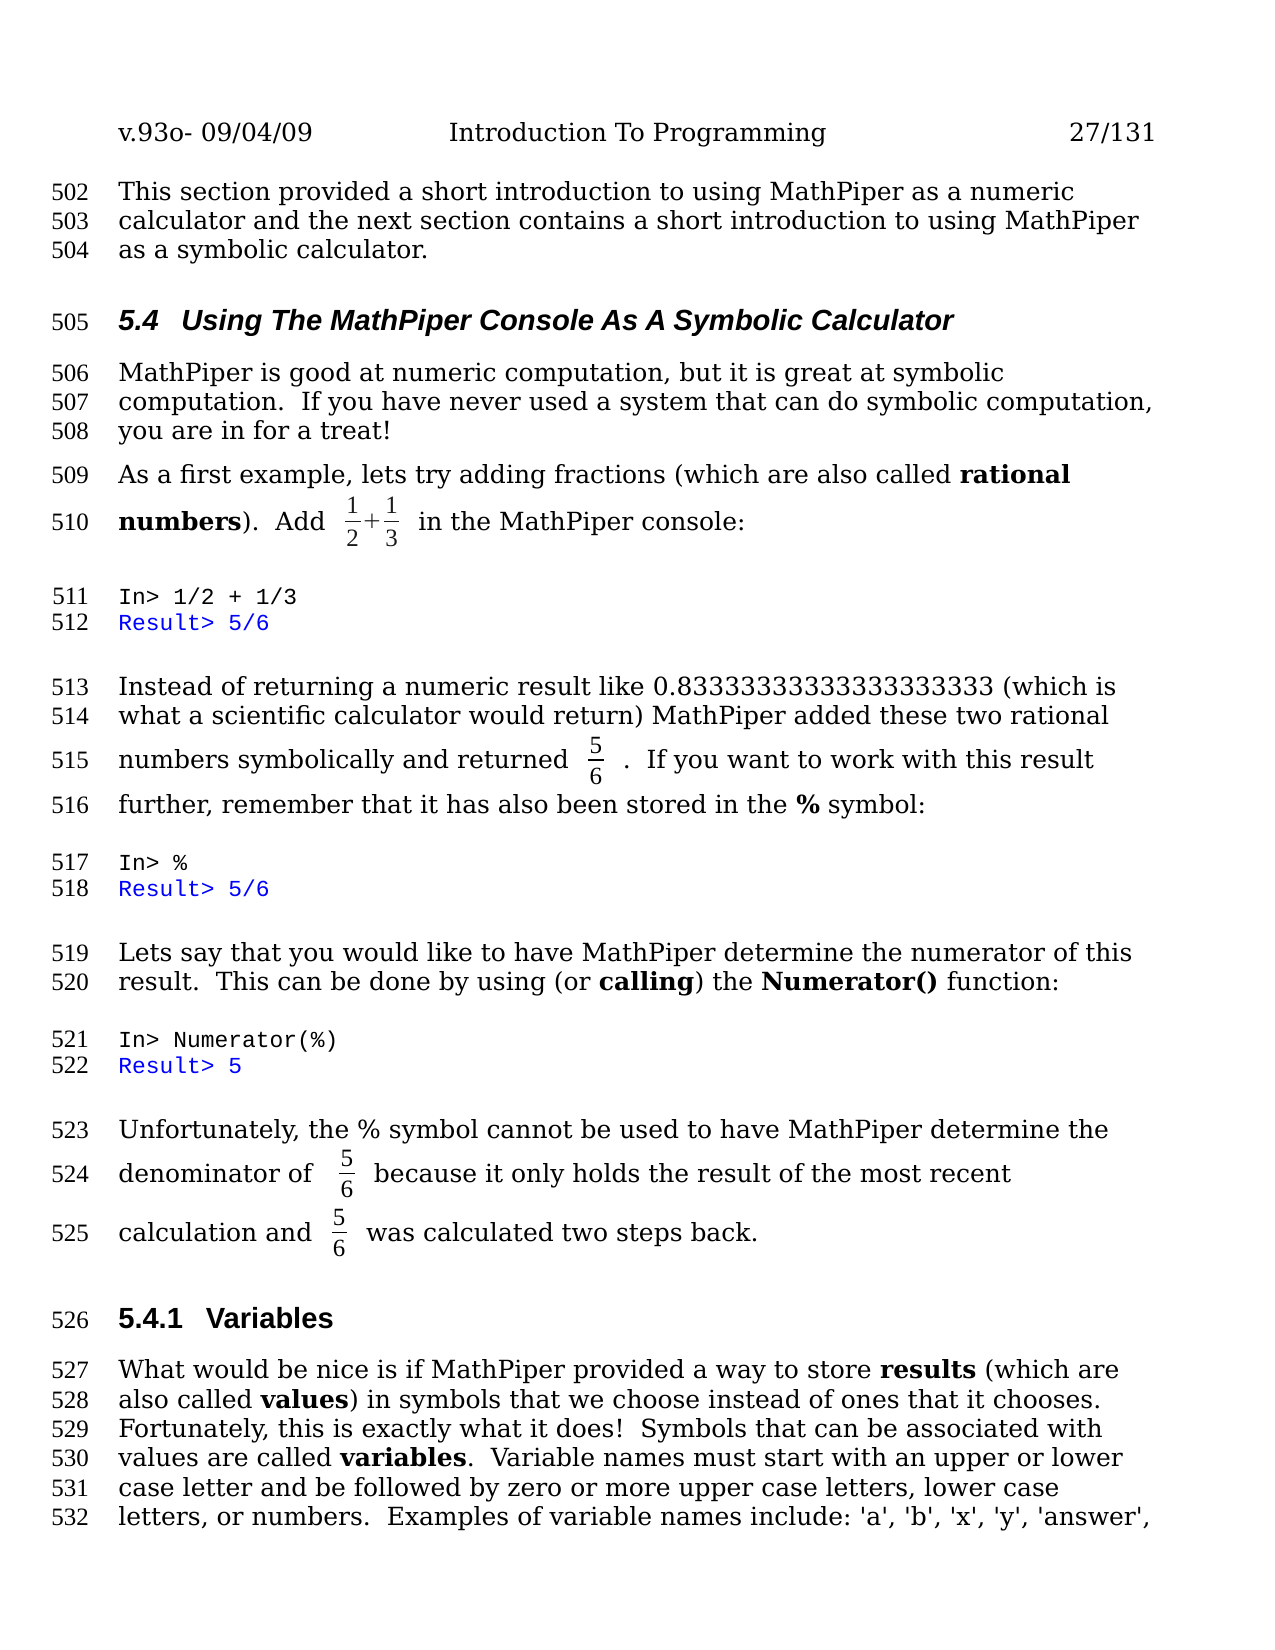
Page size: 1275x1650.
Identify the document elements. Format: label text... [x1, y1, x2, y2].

text What would be nice is if MathPiper provided a way to store results (which are also called values) in symbols that we choose instead of ones that it chooses. Fortunately, this is exactly what it does! Symbols that can be associated with values are called variables. Variable names must start with an upper or lower case letter and be followed by zero or more upper case letters, lower case letters, or numbers. Examples of variable names include: 'a', 'b', 'x', 'y', 'answer', [118, 1355, 1157, 1531]
text In> 1/2 + 1/3 [118, 586, 1157, 612]
text MathPiper is good at numeric computation, but it is great at symbolic computation. If you have never used a system that can do symbolic computation, you are in for a treat! [118, 358, 1157, 445]
subtitle Variables [118, 1301, 1157, 1334]
text Result> 5/6 [118, 877, 1157, 903]
text This section provided a short introduction to using MathPiper as a numeric calculator and the next section contains a short introduction to using MathPiper as a symbolic calculator. [118, 177, 1157, 264]
text As a first example, lets try adding fractions (which are also called rational numbers). Addin the MathPiper console: [118, 460, 1157, 554]
text In> % [118, 851, 1157, 877]
text Result> 5 [118, 1054, 1157, 1080]
text In> Numerator(%) [118, 1028, 1157, 1054]
subtitle Using The MathPiper Console As A Symbolic Calculator [118, 303, 1157, 337]
text Unfortunately, the % symbol cannot be used to have MathPiper determine the denominator of because it only holds the result of the most recent calculation andwas calculated two steps back. [118, 1115, 1157, 1262]
text Result> 5/6 [118, 612, 1157, 637]
text Instead of returning a numeric result like 0.83333333333333333333 (which is what a scientific calculator would return) MathPiper added these two rational numbers symbolically and returned. If you want to work with this result further, remember that it has also been stored in the % symbol: [118, 672, 1157, 819]
text Lets say that you would like to have MathPiper determine the numerator of this result. This can be done by using (or calling) the Numerator() function: [118, 938, 1157, 996]
